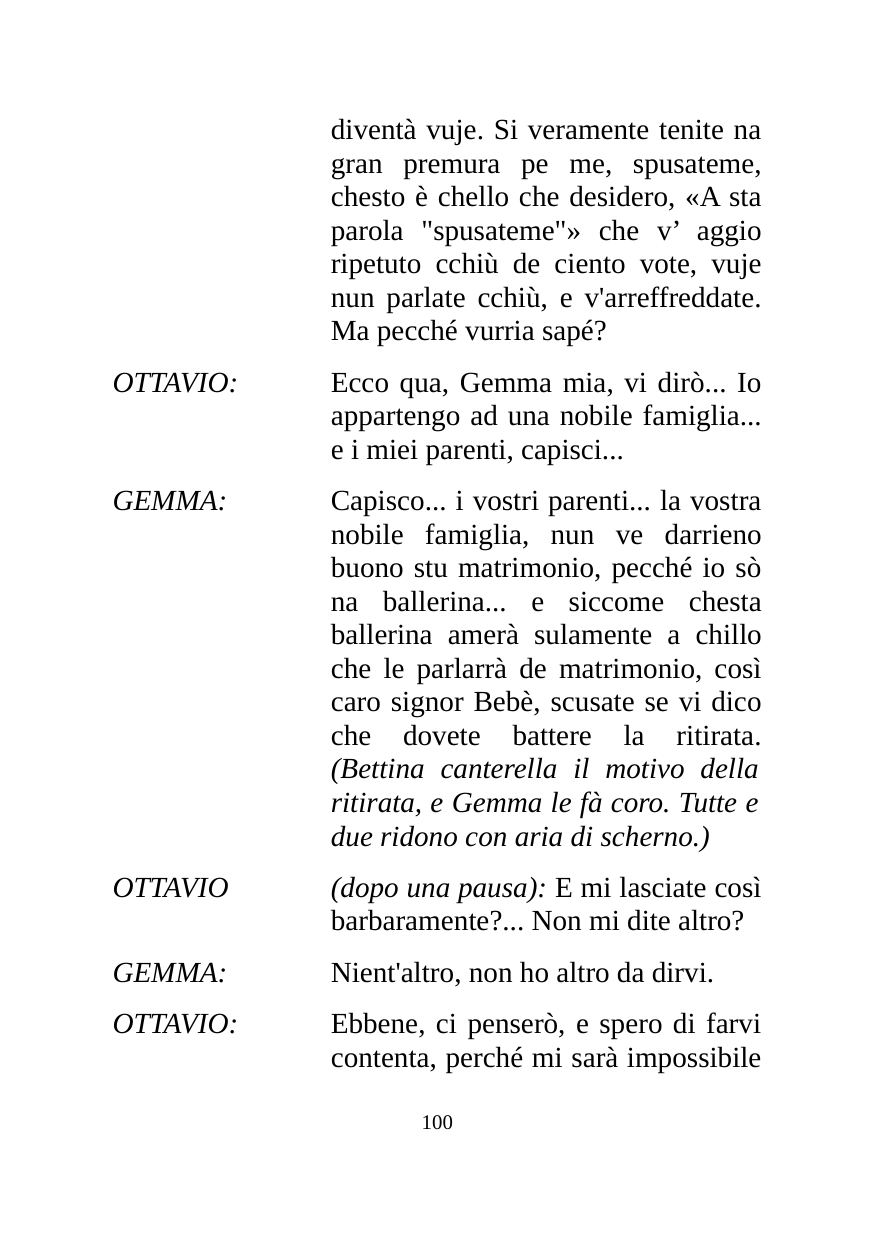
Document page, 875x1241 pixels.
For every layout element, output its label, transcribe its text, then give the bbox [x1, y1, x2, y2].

table_cell GEMMA: [106, 949, 325, 1000]
table_cell Ebbene, ci penserò, e spero di farvi contenta, perché mi sarà impossibile [325, 1000, 768, 1079]
table_cell Ecco qua, Gemma mia, vi dirò... Io appartengo ad una nobile famiglia... e i miei parenti, capisci... [325, 359, 768, 477]
table_cell OTTAVIO: [106, 1000, 325, 1079]
table_cell OTTAVIO [106, 864, 325, 949]
table_cell (dopo una pausa): E mi lasciate così barbaramente?... Non mi dite altro? [325, 864, 768, 949]
table_cell Nient'altro, non ho altro da dirvi. [325, 949, 768, 1000]
table_cell Capisco... i vostri parenti... la vostra nobile famiglia, nun ve darrieno buono stu matrimonio, pecché io sò na ballerina... e siccome chesta ballerina amerà sulamente a chillo che le parlarrà de matrimonio, così caro signor Bebè, scusate se vi dico che dovete battere la ritirata. (Bettina canterella il motivo della ritirata, e Gemma le fà coro. Tutte e due ridono con aria di scherno.) [325, 477, 768, 864]
table_cell diventà vuje. Si veramente tenite na gran premura pe me, spusateme, chesto è chello che desidero, «A sta parola "spusateme"» che v’ aggio ripetuto cchiù de ciento vote, vuje nun parlate cchiù, e v'arreffreddate. Ma pecché vurria sapé? [325, 106, 768, 359]
table_cell OTTAVIO: [106, 359, 325, 477]
table_cell [106, 106, 325, 359]
table_cell GEMMA: [106, 477, 325, 864]
